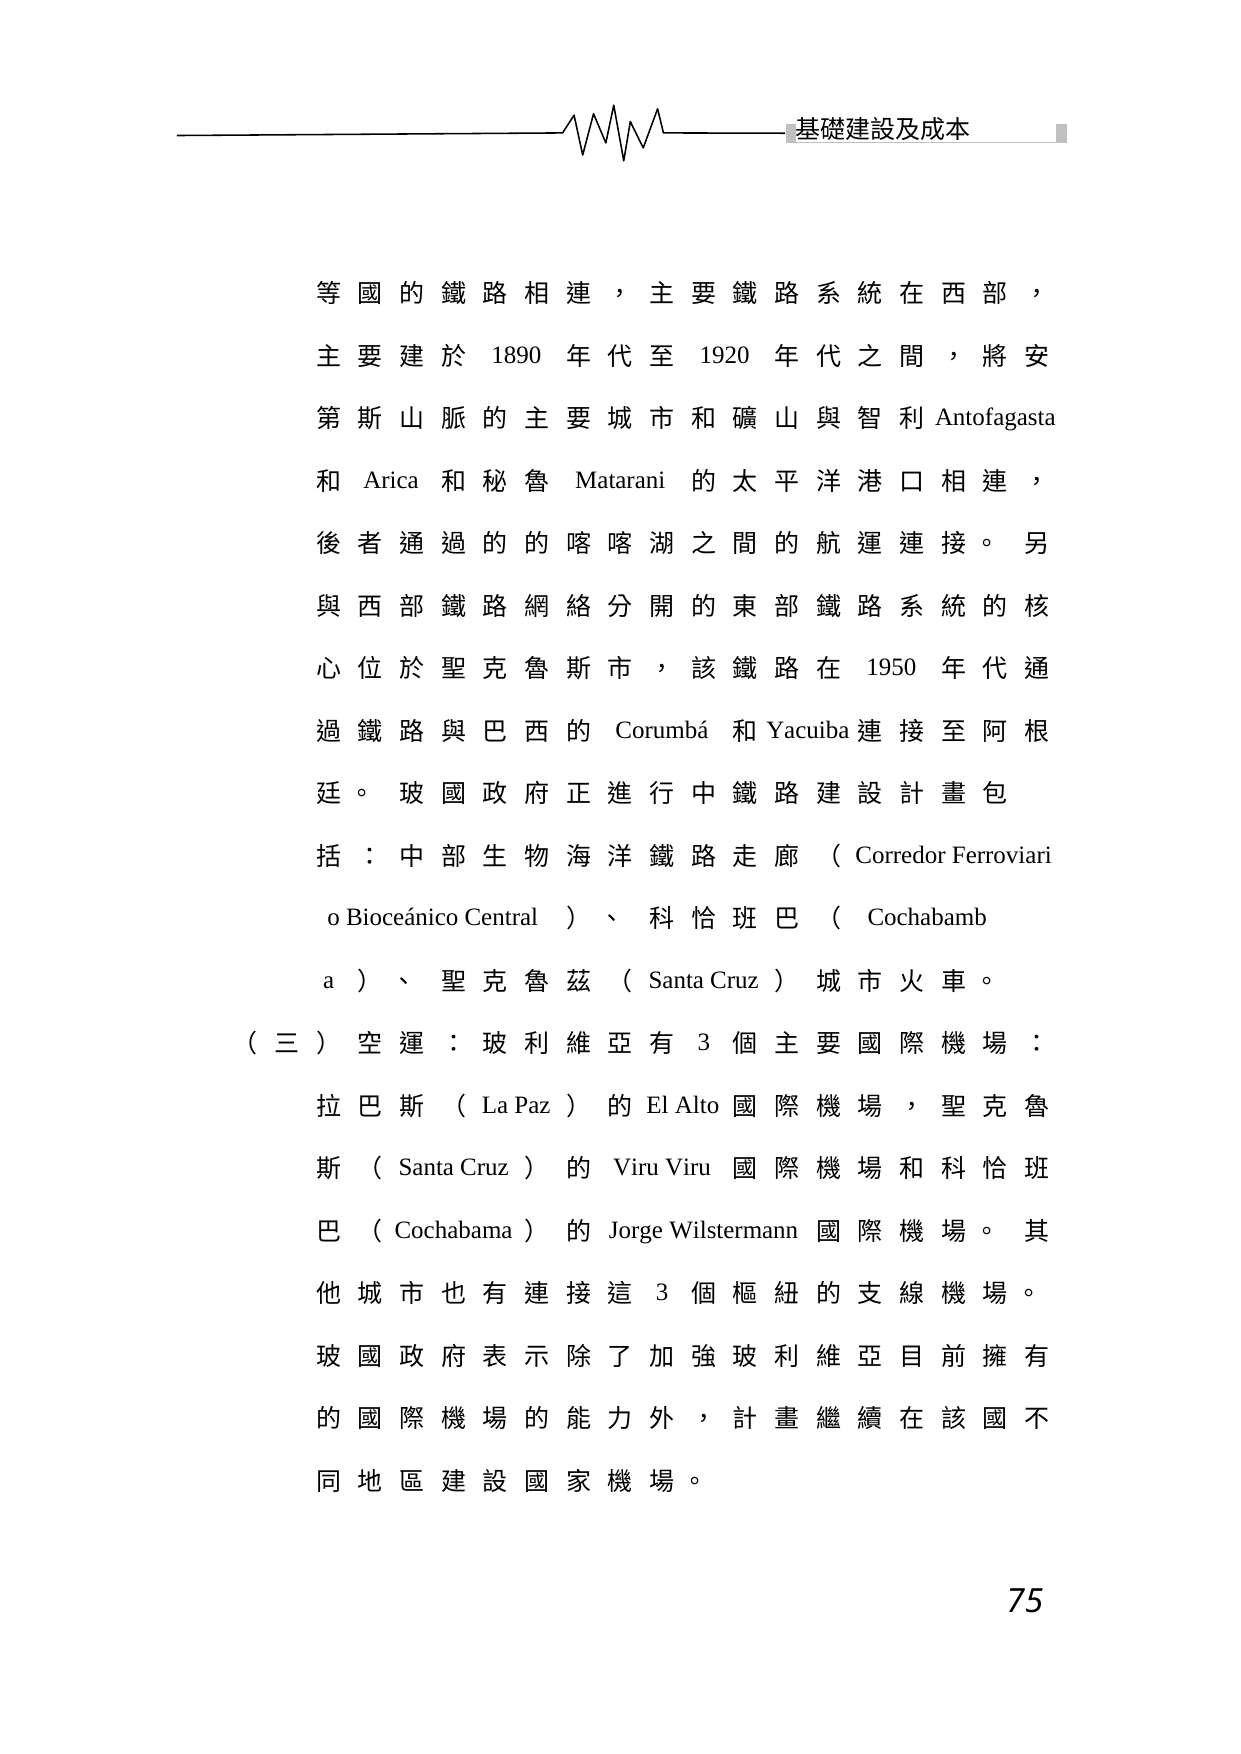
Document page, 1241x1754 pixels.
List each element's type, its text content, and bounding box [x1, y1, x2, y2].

text 等國的鐵路相連，主要鐵路系統在西部，主要建於1890年代至1920年代之間，將安第斯山脈的主要城市和礦山與智利Antofagasta和Arica和秘魯Matarani的太平洋港口相連，後者通過的的喀喀湖之間的航運連接。另與西部鐵路網絡分開的東部鐵路系統的核心位於聖克魯斯市，該鐵路在1950年代通過鐵路與巴西的Corumbá和Yacuiba連接至阿根廷。玻國政府正進行中鐵路建設計畫包括：中部生物海洋鐵路走廊（Corredor Ferroviario Bioceánico Central）、科恰班巴（Cochabamba）、聖克魯茲（Santa Cruz）城市火車。 [207, 250, 1058, 1000]
text （三）空運：玻利維亞有3個主要國際機場：拉巴斯（La Paz）的El Alto國際機場，聖克魯斯（Santa Cruz）的Viru Viru國際機場和科恰班巴（Cochabama）的Jorge Wilstermann國際機場。其他城市也有連接這3個樞紐的支線機場。玻國政府表示除了加強玻利維亞目前擁有的國際機場的能力外，計畫繼續在該國不同地區建設國家機場。 [207, 1000, 1058, 1500]
